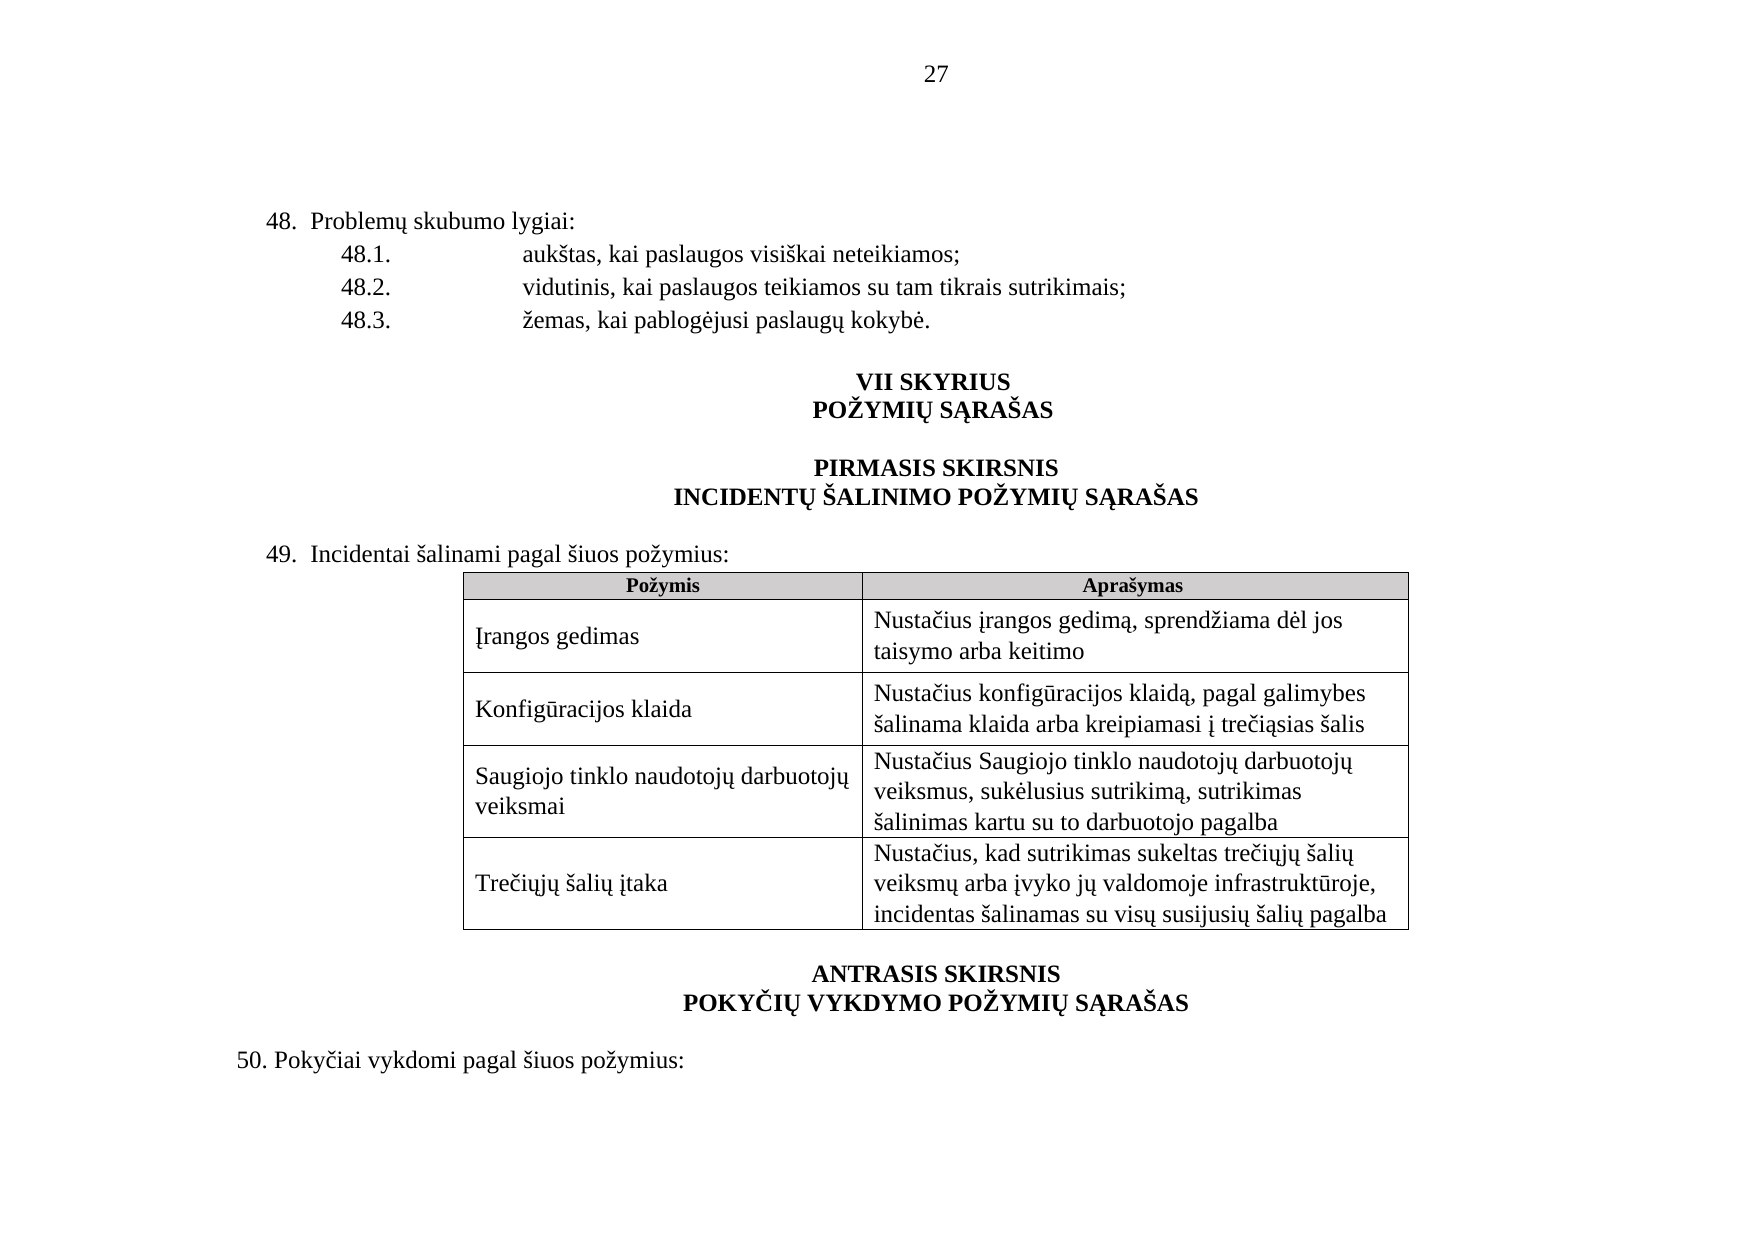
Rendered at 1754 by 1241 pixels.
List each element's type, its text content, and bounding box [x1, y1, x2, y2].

text POŽYMIŲ SĄRAŠAS [177, 396, 1695, 424]
table_cell Saugiojo tinklo naudotojų darbuotojų veiksmai [464, 746, 862, 837]
text 48.1. aukštas, kai paslaugos visiškai neteikiamos; [252, 239, 1695, 268]
table_cell Nustačius Saugiojo tinklo naudotojų darbuotojų veiksmus, sukėlusius sutrikimą, sutrikimas šalinimas kartu su to darbuotojo pagalba [863, 746, 1408, 837]
table_cell Nustačius įrangos gedimą, sprendžiama dėl jos taisymo arba keitimo [863, 600, 1408, 672]
table_cell Trečiųjų šalių įtaka [464, 838, 862, 929]
text 48.2. vidutinis, kai paslaugos teikiamos su tam tikrais sutrikimais; [252, 272, 1695, 301]
table_cell Konfigūracijos klaida [464, 673, 862, 745]
text INCIDENTŲ ŠALINIMO POŽYMIŲ SĄRAŠAS [177, 482, 1695, 511]
table_header Požymis [464, 573, 862, 599]
text 48. Problemų skubumo lygiai: [177, 206, 1695, 235]
text 48.3. žemas, kai pablogėjusi paslaugų kokybė. [252, 305, 1695, 334]
text PIRMASIS SKIRSNIS [177, 453, 1695, 482]
text 49. Incidentai šalinami pagal šiuos požymius: [177, 539, 1695, 568]
text POKYČIŲ VYKDYMO POŽYMIŲ SĄRAŠAS [177, 988, 1695, 1017]
text VII SKYRIUS [177, 367, 1695, 396]
table_cell Įrangos gedimas [464, 600, 862, 672]
table_cell Nustačius, kad sutrikimas sukeltas trečiųjų šalių veiksmų arba įvyko jų valdomoje infrastruktūroje, incidentas šalinamas su visų susijusių šalių pagalba [863, 838, 1408, 929]
table_cell Nustačius konfigūracijos klaidą, pagal galimybes šalinama klaida arba kreipiamasi į trečiąsias šalis [863, 673, 1408, 745]
text ANTRASIS SKIRSNIS [177, 959, 1695, 988]
table_header Aprašymas [863, 573, 1408, 599]
text 50. Pokyčiai vykdomi pagal šiuos požymius: [236, 1045, 1695, 1074]
